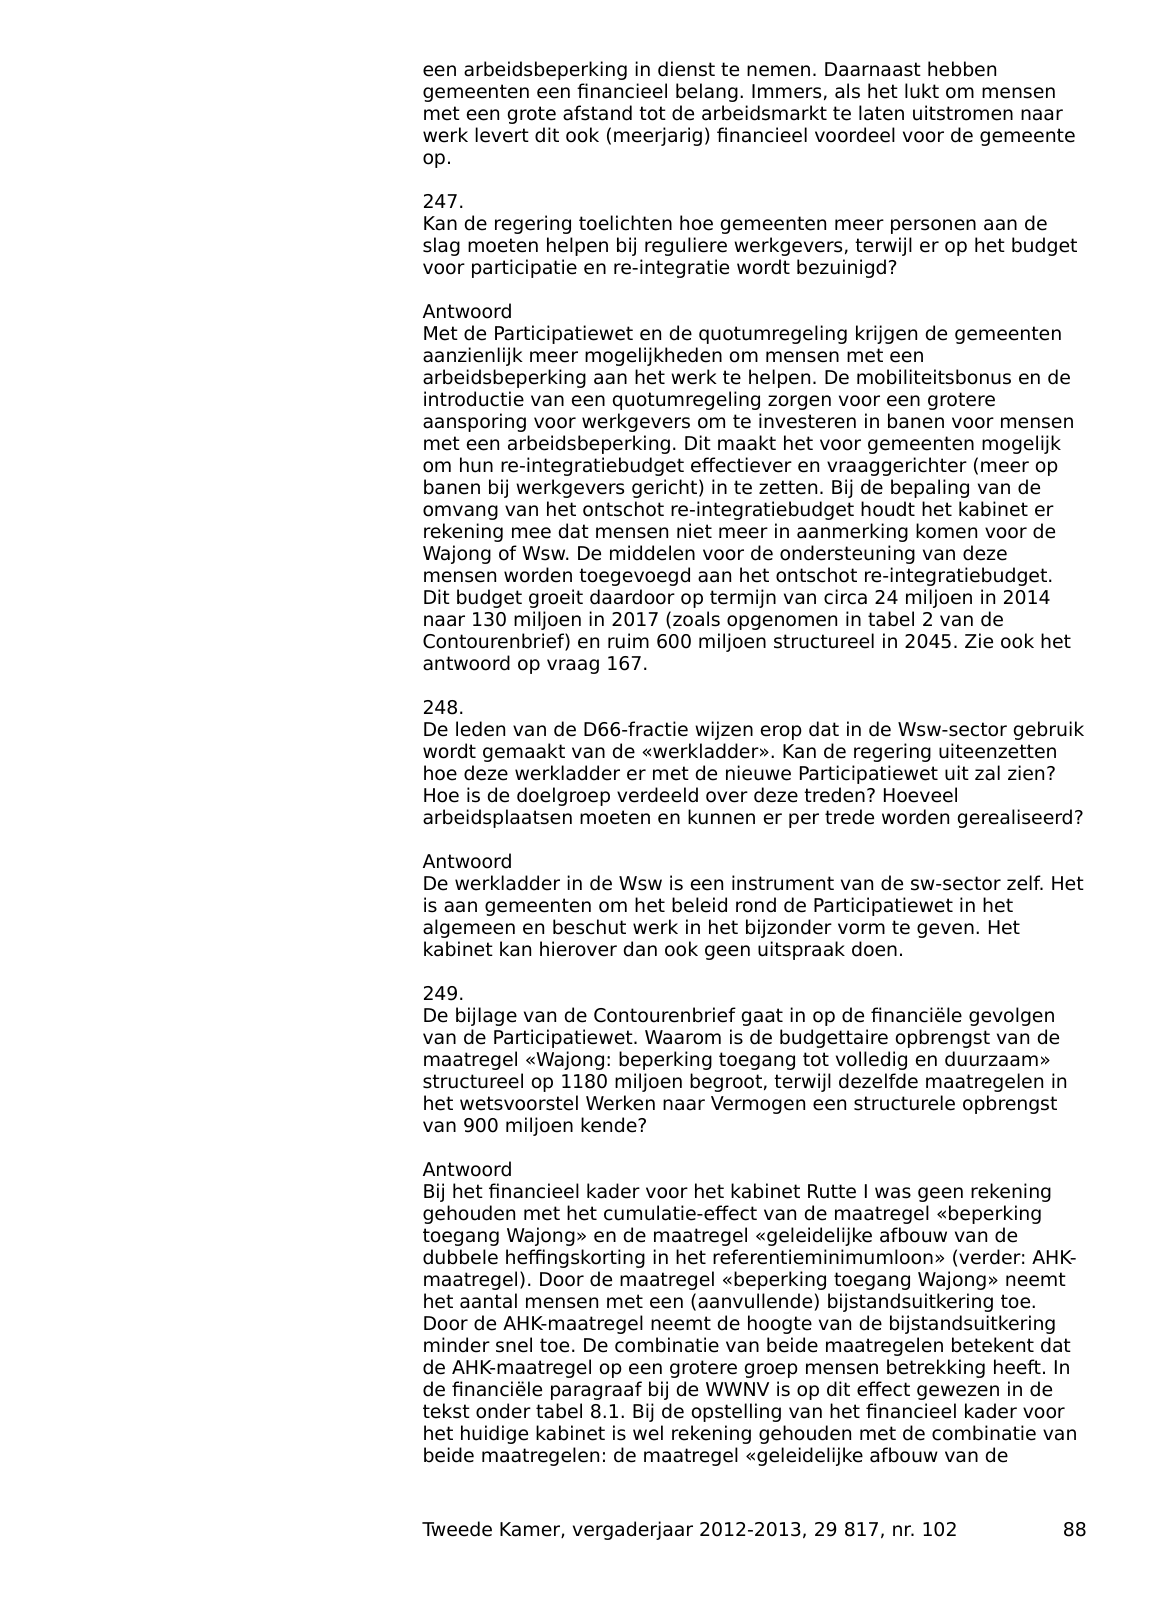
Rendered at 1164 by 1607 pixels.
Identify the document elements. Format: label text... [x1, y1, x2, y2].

text De leden van de D66-fractie wijzen erop dat in de Wsw-sector gebruik wordt gemaakt van de «werkladder». Kan de regering uiteenzetten hoe deze werkladder er met de nieuwe Participatiewet uit zal zien? Hoe is de doelgroep verdeeld over deze treden? Hoeveel arbeidsplaatsen moeten en kunnen er per trede worden gerealiseerd? [422, 719, 1087, 829]
text een arbeidsbeperking in dienst te nemen. Daarnaast hebben gemeenten een financieel belang. Immers, als het lukt om mensen met een grote afstand tot de arbeidsmarkt te laten uitstromen naar werk levert dit ook (meerjarig) financieel voordeel voor de gemeente op. [422, 59, 1087, 169]
text 249. [422, 983, 1087, 1005]
text Kan de regering toelichten hoe gemeenten meer personen aan de slag moeten helpen bij reguliere werkgevers, terwijl er op het budget voor participatie en re-integratie wordt bezuinigd? [422, 213, 1087, 279]
text 248. [422, 697, 1087, 719]
text Antwoord [422, 301, 1087, 323]
text Bij het financieel kader voor het kabinet Rutte I was geen rekening gehouden met het cumulatie-effect van de maatregel «beperking toegang Wajong» en de maatregel «geleidelijke afbouw van de dubbele heffingskorting in het referentieminimumloon» (verder: AHK-maatregel). Door de maatregel «beperking toegang Wajong» neemt het aantal mensen met een (aanvullende) bijstandsuitkering toe. Door de AHK-maatregel neemt de hoogte van de bijstandsuitkering minder snel toe. De combinatie van beide maatregelen betekent dat de AHK-maatregel op een grotere groep mensen betrekking heeft. In de financiële paragraaf bij de WWNV is op dit effect gewezen in de tekst onder tabel 8.1. Bij de opstelling van het financieel kader voor het huidige kabinet is wel rekening gehouden met de combinatie van beide maatregelen: de maatregel «geleidelijke afbouw van de [422, 1181, 1087, 1467]
text Met de Participatiewet en de quotumregeling krijgen de gemeenten aanzienlijk meer mogelijkheden om mensen met een arbeidsbeperking aan het werk te helpen. De mobiliteitsbonus en de introductie van een quotumregeling zorgen voor een grotere aansporing voor werkgevers om te investeren in banen voor mensen met een arbeidsbeperking. Dit maakt het voor gemeenten mogelijk om hun re-integratiebudget effectiever en vraaggerichter (meer op banen bij werkgevers gericht) in te zetten. Bij de bepaling van de omvang van het ontschot re-integratiebudget houdt het kabinet er rekening mee dat mensen niet meer in aanmerking komen voor de Wajong of Wsw. De middelen voor de ondersteuning van deze mensen worden toegevoegd aan het ontschot re-integratiebudget. Dit budget groeit daardoor op termijn van circa 24 miljoen in 2014 naar 130 miljoen in 2017 (zoals opgenomen in tabel 2 van de Contourenbrief) en ruim 600 miljoen structureel in 2045. Zie ook het antwoord op vraag 167. [422, 323, 1087, 675]
text 247. [422, 191, 1087, 213]
text Antwoord [422, 1159, 1087, 1181]
text Antwoord [422, 851, 1087, 873]
text De werkladder in de Wsw is een instrument van de sw-sector zelf. Het is aan gemeenten om het beleid rond de Participatiewet in het algemeen en beschut werk in het bijzonder vorm te geven. Het kabinet kan hierover dan ook geen uitspraak doen. [422, 873, 1087, 961]
text De bijlage van de Contourenbrief gaat in op de financiële gevolgen van de Participatiewet. Waarom is de budgettaire opbrengst van de maatregel «Wajong: beperking toegang tot volledig en duurzaam» structureel op 1180 miljoen begroot, terwijl dezelfde maatregelen in het wetsvoorstel Werken naar Vermogen een structurele opbrengst van 900 miljoen kende? [422, 1005, 1087, 1137]
